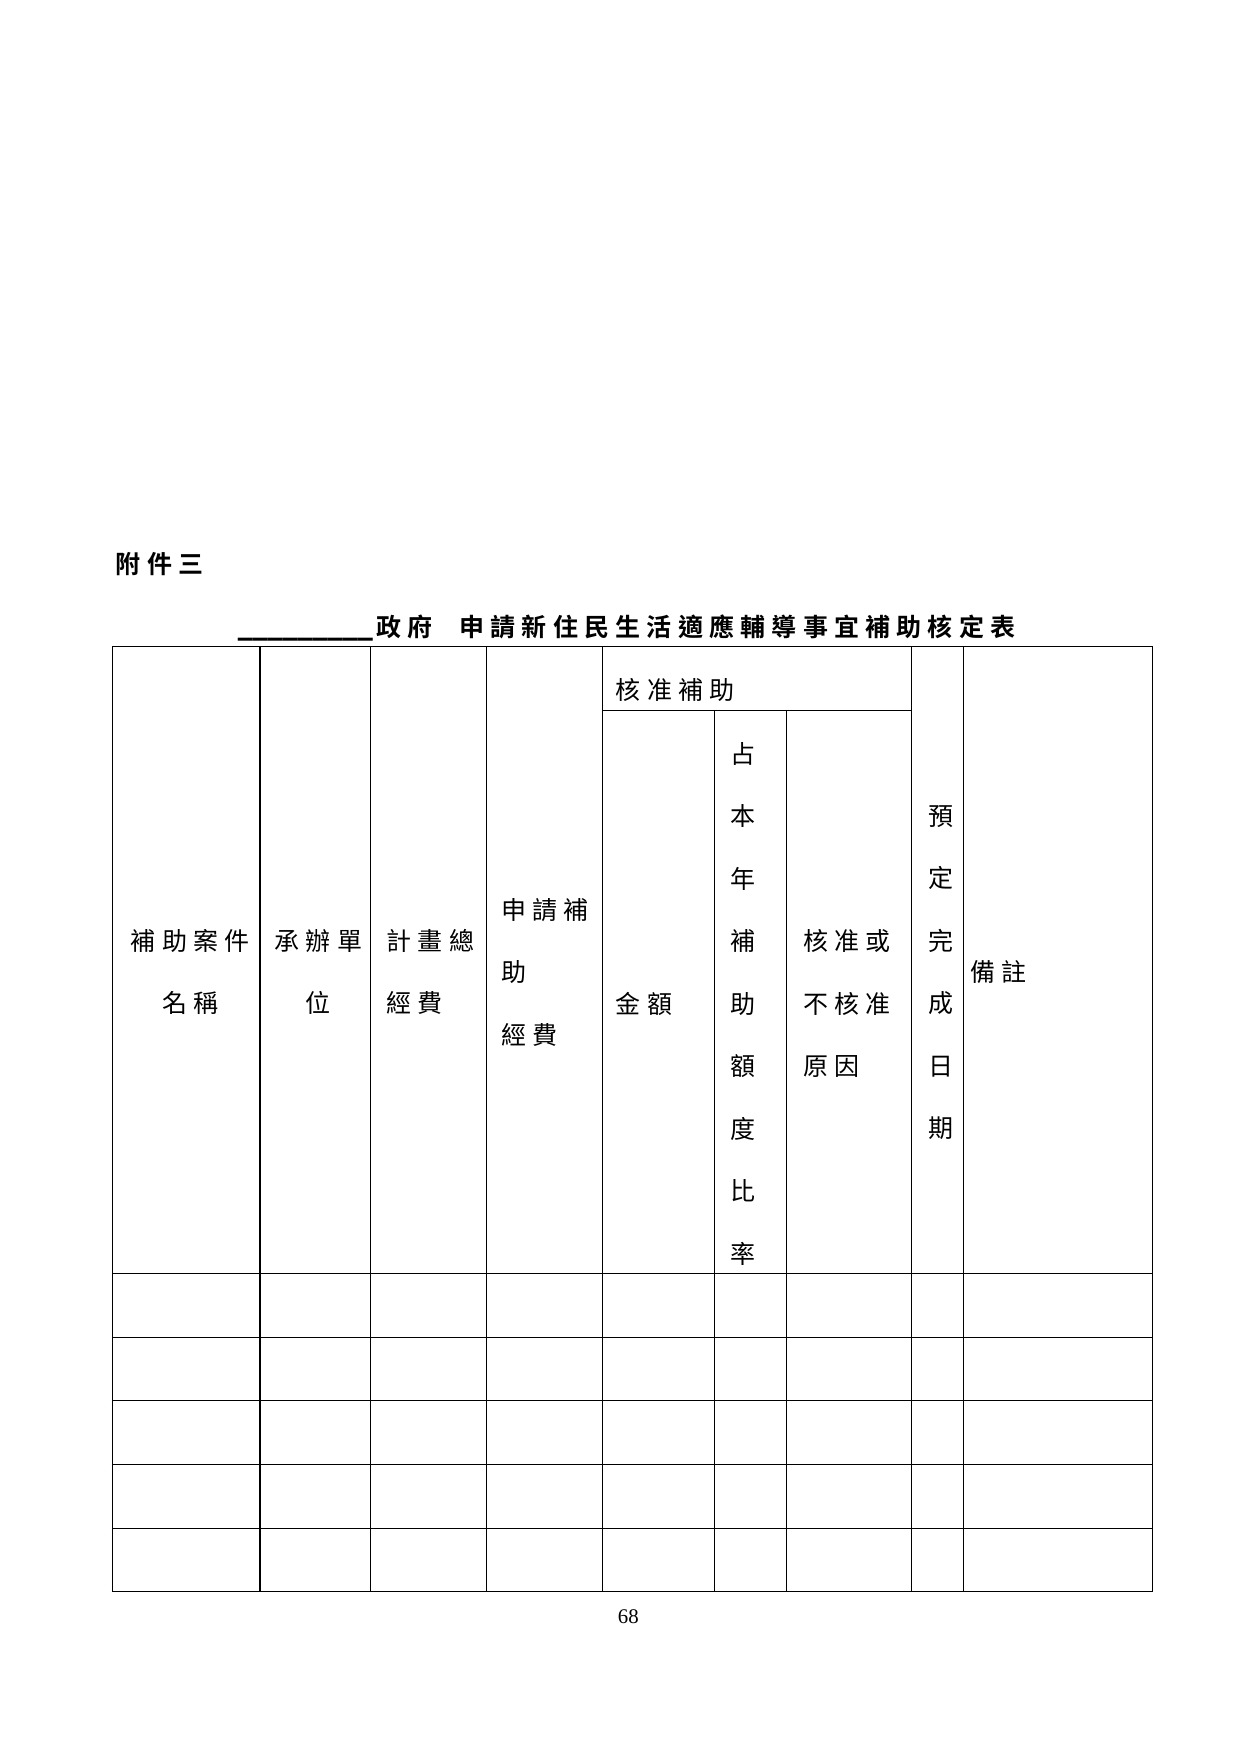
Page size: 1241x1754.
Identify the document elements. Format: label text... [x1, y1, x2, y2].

table_cell [487, 1401, 602, 1464]
table_cell [261, 1401, 370, 1464]
table_header 核准補助 [603, 647, 911, 710]
table_cell [715, 1529, 786, 1591]
table_cell [603, 1274, 714, 1337]
table_cell [715, 1401, 786, 1464]
table_cell [787, 1338, 911, 1400]
table_cell [603, 1401, 714, 1464]
table_cell [261, 1465, 370, 1527]
table_cell [371, 1338, 486, 1400]
table_cell [787, 1529, 911, 1591]
table_cell [113, 1401, 259, 1464]
table_cell [487, 1338, 602, 1400]
table_cell [912, 1338, 963, 1400]
table_cell [113, 1529, 259, 1591]
table_cell [964, 1465, 1152, 1527]
table_header 補助案件名稱 [113, 647, 259, 1273]
text _________政府 申請新住民生活適應輔導事宜補助核定表 [112, 584, 1144, 646]
table_cell [715, 1465, 786, 1527]
table_cell 核准或不核准原因 [787, 711, 911, 1273]
table_cell [371, 1401, 486, 1464]
text 附件三 [112, 521, 1144, 584]
table_cell [371, 1465, 486, 1527]
table_cell [113, 1465, 259, 1527]
table_cell [912, 1529, 963, 1591]
table_header 申請補助 經費 [487, 647, 602, 1273]
table_cell [964, 1338, 1152, 1400]
table_cell 金額 [603, 711, 714, 1273]
table_header 計畫總經費 [371, 647, 486, 1273]
table_cell [787, 1401, 911, 1464]
table_cell [964, 1529, 1152, 1591]
table_cell [487, 1529, 602, 1591]
table_cell [261, 1529, 370, 1591]
table_cell [912, 1401, 963, 1464]
table_cell [715, 1274, 786, 1337]
table_cell [113, 1274, 259, 1337]
table_cell [912, 1465, 963, 1527]
table_cell 占本年補助額度比率 [715, 711, 786, 1273]
table_header 預定完成日期 [912, 647, 963, 1273]
table_cell [964, 1274, 1152, 1337]
table_cell [371, 1274, 486, 1337]
table_cell [787, 1274, 911, 1337]
table_header 承辦單位 [261, 647, 370, 1273]
table_cell [487, 1465, 602, 1527]
table_cell [113, 1338, 259, 1400]
table_cell [787, 1465, 911, 1527]
table_header 備註 [964, 647, 1152, 1273]
table_cell [715, 1338, 786, 1400]
table_cell [261, 1274, 370, 1337]
table_cell [487, 1274, 602, 1337]
table_cell [603, 1465, 714, 1527]
table_cell [261, 1338, 370, 1400]
table_cell [964, 1401, 1152, 1464]
table_cell [912, 1274, 963, 1337]
table_cell [603, 1529, 714, 1591]
table_cell [603, 1338, 714, 1400]
table_cell [371, 1529, 486, 1591]
